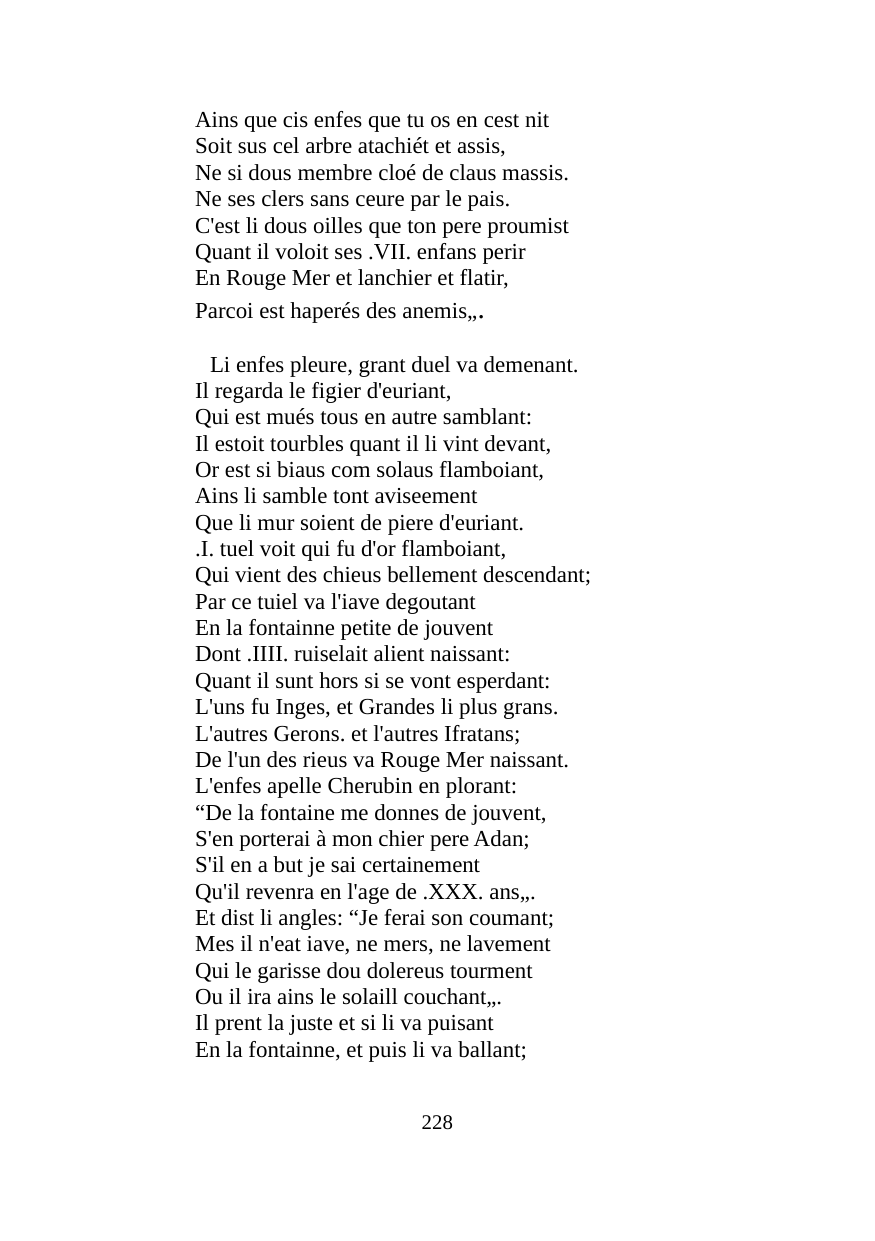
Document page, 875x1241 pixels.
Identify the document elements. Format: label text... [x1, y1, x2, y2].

text “De la fontaine me donnes de jouvent, [195, 799, 768, 825]
text Or est si biaus com solaus flamboiant, [195, 456, 768, 482]
text Il regarda le figier d'euriant, [195, 377, 768, 403]
text Et dist li angles: “Je ferai son coumant; [195, 904, 768, 930]
text En Rouge Mer et lanchier et flatir, [195, 264, 768, 291]
text Ains li samble tont aviseement [195, 482, 768, 509]
text Parcoi est haperés des anemis„. [195, 291, 768, 324]
text Qui est mués tous en autre samblant: [195, 403, 768, 430]
text Qui vient des chieus bellement descendant; [195, 561, 768, 588]
text Quant il voloit ses .VII. enfans perir [195, 238, 768, 264]
text Ou il ira ains le solaill couchant„. [195, 983, 768, 1009]
text De l'un des rieus va Rouge Mer naissant. [195, 746, 768, 772]
text Qui le garisse dou dolereus tourment [195, 957, 768, 983]
text Li enfes pleure, grant duel va demenant. [210, 351, 768, 377]
text Ains que cis enfes que tu os en cest nit [195, 106, 768, 133]
text Soit sus cel arbre atachiét et assis, [195, 133, 768, 159]
text Ne ses clers sans ceure par le pais. [195, 185, 768, 212]
text L'autres Gerons. et l'autres Ifratans; [195, 719, 768, 746]
text Il prent la juste et si li va puisant [195, 1009, 768, 1036]
text Mes il n'eat iave, ne mers, ne lavement [195, 930, 768, 957]
text En la fontainne petite de jouvent [195, 614, 768, 641]
text Qu'il revenra en l'age de .XXX. ans„. [195, 878, 768, 904]
text Que li mur soient de piere d'euriant. [195, 509, 768, 535]
text Par ce tuiel va l'iave degoutant [195, 588, 768, 614]
text Quant il sunt hors si se vont esperdant: [195, 667, 768, 693]
text Ne si dous membre cloé de claus massis. [195, 159, 768, 185]
text .I. tuel voit qui fu d'or flamboiant, [195, 535, 768, 561]
text L'uns fu Inges, et Grandes li plus grans. [195, 693, 768, 719]
text Il estoit tourbles quant il li vint devant, [195, 430, 768, 456]
text L'enfes apelle Cherubin en plorant: [195, 772, 768, 799]
text S'en porterai à mon chier pere Adan; [195, 825, 768, 851]
text Dont .IIII. ruiselait alient naissant: [195, 641, 768, 667]
text En la fontainne, et puis li va ballant; [195, 1036, 768, 1062]
text C'est li dous oilles que ton pere proumist [195, 212, 768, 238]
text S'il en a but je sai certainement [195, 851, 768, 878]
